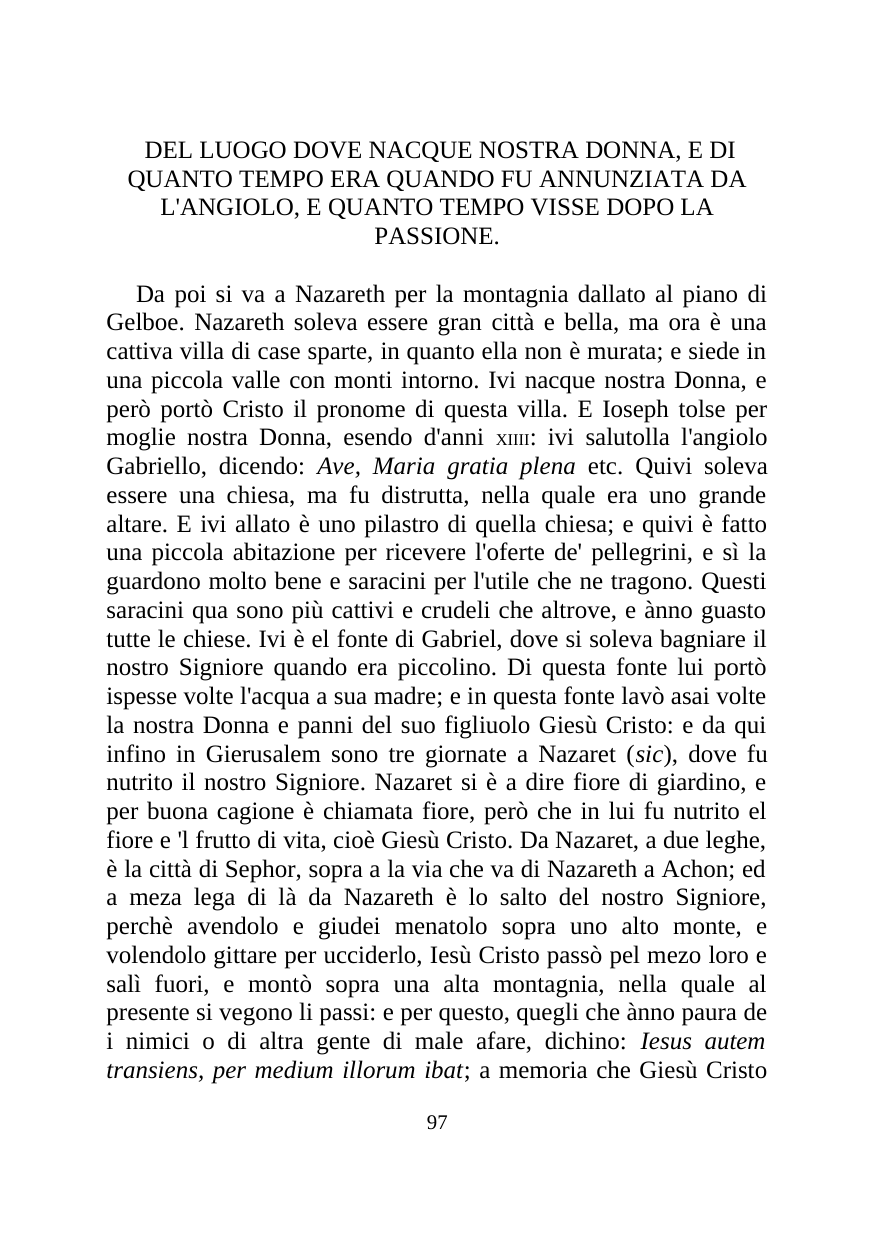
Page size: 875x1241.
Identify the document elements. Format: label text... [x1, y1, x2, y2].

text Da poi si va a Nazareth per la montagnia dallato al piano di Gelboe. Nazareth soleva essere gran città e bella, ma ora è una cattiva villa di case sparte, in quanto ella non è murata; e siede in una piccola valle con monti intorno. Ivi nacque nostra Donna, e però portò Cristo il pronome di questa villa. E Ioseph tolse per moglie nostra Donna, esendo d'anni xiiii: ivi salutolla l'angiolo Gabriello, dicendo: Ave, Maria gratia plena etc. Quivi soleva essere una chiesa, ma fu distrutta, nella quale era uno grande altare. E ivi allato è uno pilastro di quella chiesa; e quivi è fatto una piccola abitazione per ricevere l'oferte de' pellegrini, e sì la guardono molto bene e saracini per l'utile che ne tragono. Questi saracini qua sono più cattivi e crudeli che altrove, e ànno guasto tutte le chiese. Ivi è el fonte di Gabriel, dove si soleva bagniare il nostro Signiore quando era piccolino. Di questa fonte lui portò ispesse volte l'acqua a sua madre; e in questa fonte lavò asai volte la nostra Donna e panni del suo figliuolo Giesù Cristo: e da qui infino in Gierusalem sono tre giornate a Nazaret (sic), dove fu nutrito il nostro Signiore. Nazaret si è a dire fiore di giardino, e per buona cagione è chiamata fiore, però che in lui fu nutrito el fiore e 'l frutto di vita, cioè Giesù Cristo. Da Nazaret, a due leghe, è la città di Sephor, sopra a la via che va di Nazareth a Achon; ed a meza lega di là da Nazareth è lo salto del nostro Signiore, perchè avendolo e giudei menatolo sopra uno alto monte, e volendolo gittare per ucciderlo, Iesù Cristo passò pel mezo loro e salì fuori, e montò sopra una alta montagnia, nella quale al presente si vegono li passi: e per questo, quegli che ànno paura de i nimici o di altra gente di male afare, dichino: Iesus autem transiens, per medium illorum ibat; a memoria che Giesù Cristo [106, 279, 768, 1084]
text DEL LUOGO DOVE NACQUE NOSTRA DONNA, E DI QUANTO TEMPO ERA QUANDO FU ANNUNZIATA DA L'ANGIOLO, E QUANTO TEMPO VISSE DOPO LA PASSIONE. [106, 135, 768, 250]
